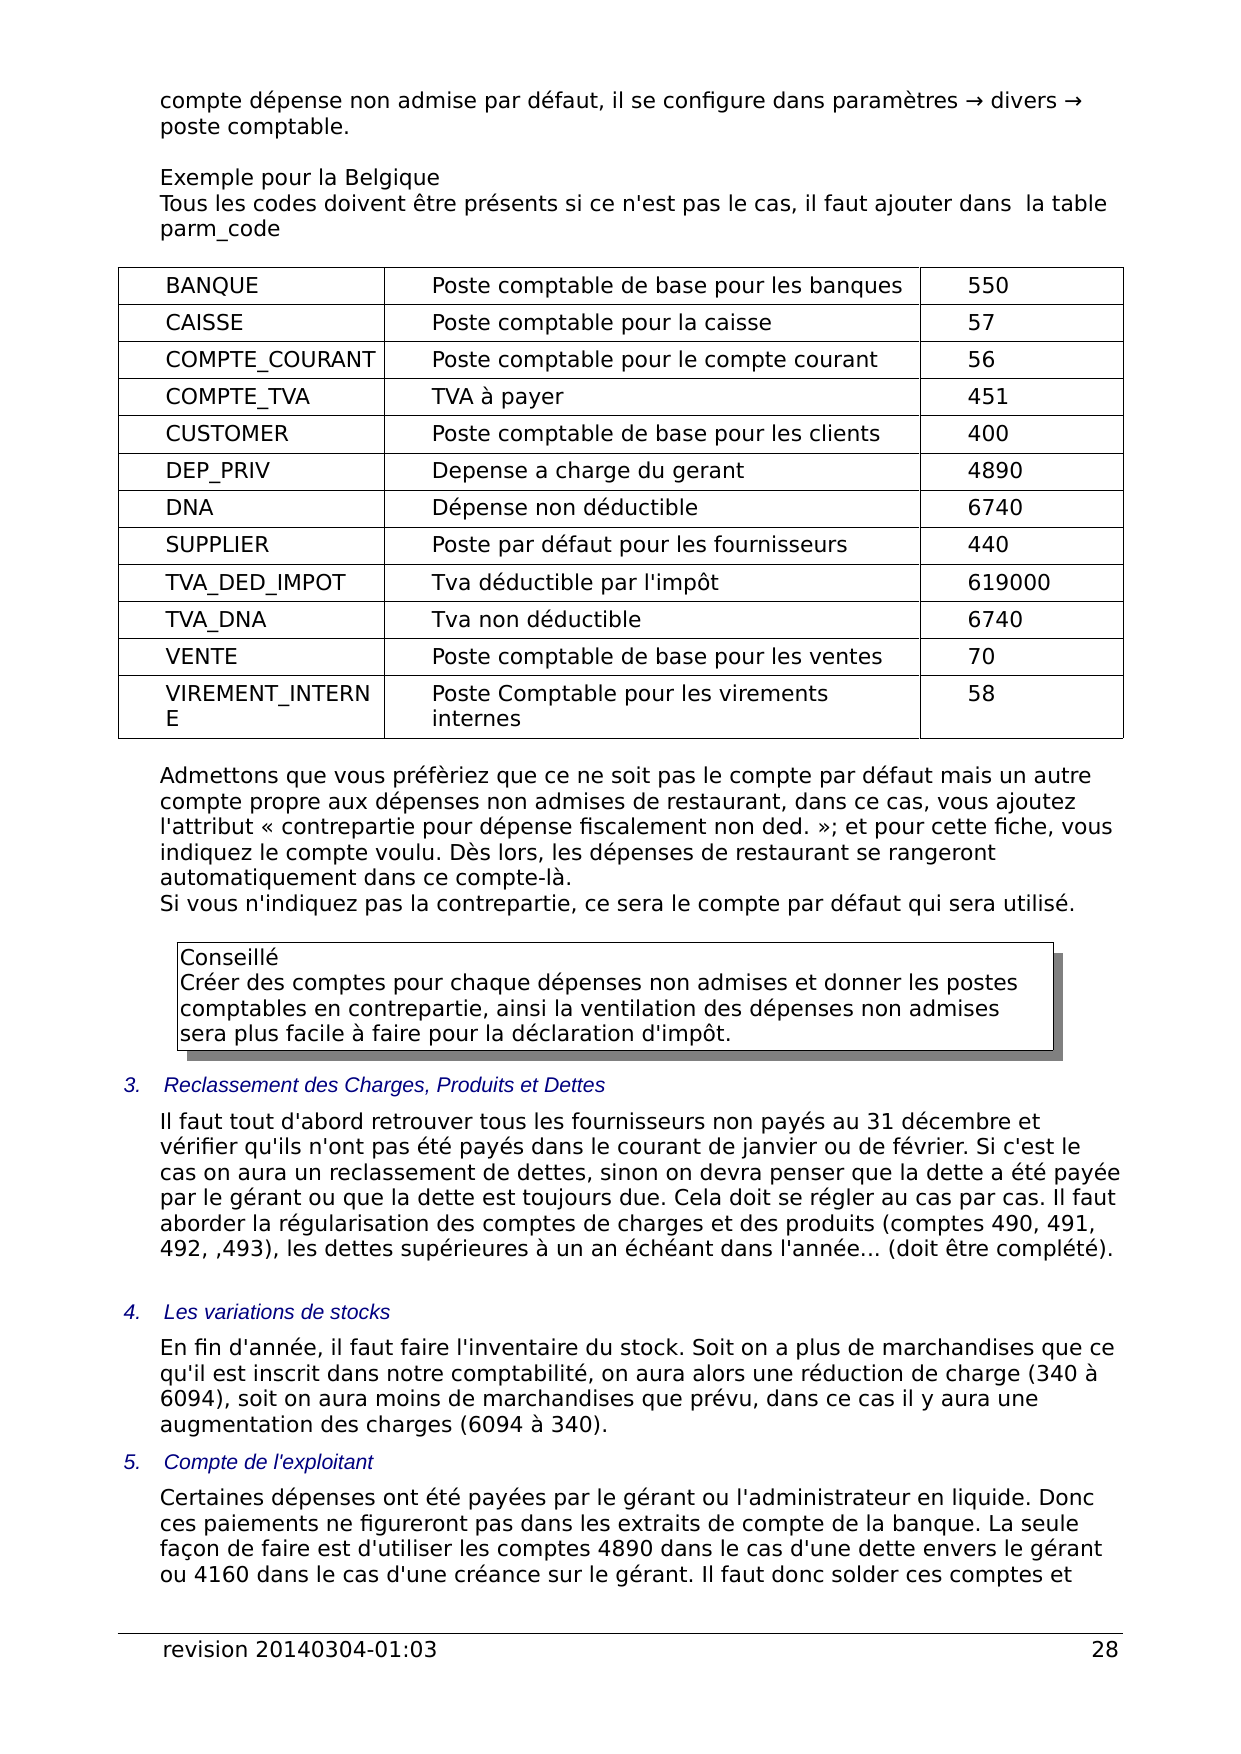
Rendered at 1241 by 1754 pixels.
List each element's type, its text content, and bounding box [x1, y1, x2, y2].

table_cell Poste par défaut pour les fournisseurs [385, 528, 919, 564]
table_cell Poste comptable pour le compte courant [385, 342, 919, 378]
table_cell 58 [921, 676, 1123, 738]
subtitle Compte de l'exploitant [117, 1449, 1123, 1474]
table_cell TVA_DNA [119, 602, 384, 638]
table_header Poste comptable de base pour les banques [385, 268, 919, 304]
table_cell Poste comptable pour la caisse [385, 305, 919, 341]
table_cell COMPTE_TVA [119, 379, 384, 415]
table_cell Tva déductible par l'impôt [385, 565, 919, 601]
table_cell TVA à payer [385, 379, 919, 415]
text Exemple pour la Belgique [159, 165, 1123, 191]
table_cell Dépense non déductible [385, 491, 919, 527]
table_cell DNA [119, 491, 384, 527]
table_cell CAISSE [119, 305, 384, 341]
table_cell 70 [921, 639, 1123, 675]
table_cell Tva non déductible [385, 602, 919, 638]
table_cell CUSTOMER [119, 416, 384, 453]
table_cell 4890 [921, 454, 1123, 490]
table_cell Poste Comptable pour les virements internes [385, 676, 919, 738]
table_cell VENTE [119, 639, 384, 675]
table_cell 400 [921, 416, 1123, 453]
text compte dépense non admise par défaut, il se configure dans paramètres → divers → poste comptable. [159, 88, 1123, 139]
table_cell Poste comptable de base pour les clients [385, 416, 919, 453]
text Certaines dépenses ont été payées par le gérant ou l'administrateur en liquide. Donc ces paiements ne figureront pas dans les extraits de compte de la banque. La seule façon de faire est d'utiliser les comptes 4890 dans le cas d'une dette envers le gérant ou 4160 dans le cas d'une créance sur le gérant. Il faut donc solder ces comptes et [159, 1486, 1123, 1588]
text Si vous n'indiquez pas la contrepartie, ce sera le compte par défaut qui sera utilisé. [159, 891, 1123, 916]
table_cell 57 [921, 305, 1123, 341]
text Créer des comptes pour chaque dépenses non admises et donner les postes comptables en contrepartie, ainsi la ventilation des dépenses non admises sera plus facile à faire pour la déclaration d'impôt. [178, 967, 1053, 1050]
table_cell SUPPLIER [119, 528, 384, 564]
table_cell TVA_DED_IMPOT [119, 565, 384, 601]
table_cell Poste comptable de base pour les ventes [385, 639, 919, 675]
text Il faut tout d'abord retrouver tous les fournisseurs non payés au 31 décembre et vérifier qu'ils n'ont pas été payés dans le courant de janvier ou de février. Si c'est le cas on aura un reclassement de dettes, sinon on devra penser que la dette a été payée par le gérant ou que la dette est toujours due. Cela doit se régler au cas par cas. Il faut aborder la régularisation des comptes de charges et des produits (comptes 490, 491, 492, ,493), les dettes supérieures à un an échéant dans l'année... (doit être complété). [159, 1109, 1123, 1262]
subtitle Reclassement des Charges, Produits et Dettes [117, 1072, 1123, 1097]
table_header 550 [921, 268, 1123, 304]
table_cell Depense a charge du gerant [385, 454, 919, 490]
subtitle Les variations de stocks [117, 1299, 1123, 1324]
table_header BANQUE [119, 268, 384, 304]
text Tous les codes doivent être présents si ce n'est pas le cas, il faut ajouter dans la table parm_code [159, 191, 1123, 242]
text Admettons que vous préfèriez que ce ne soit pas le compte par défaut mais un autre compte propre aux dépenses non admises de restaurant, dans ce cas, vous ajoutez l'attribut « contrepartie pour dépense fiscalement non ded. »; et pour cette fiche, vous indiquez le compte voulu. Dès lors, les dépenses de restaurant se rangeront automatiquement dans ce compte-là. [159, 763, 1123, 891]
text En fin d'année, il faut faire l'inventaire du stock. Soit on a plus de marchandises que ce qu'il est inscrit dans notre comptabilité, on aura alors une réduction de charge (340 à 6094), soit on aura moins de marchandises que prévu, dans ce cas il y aura une augmentation des charges (6094 à 340). [159, 1335, 1123, 1437]
table_cell DEP_PRIV [119, 454, 384, 490]
table_cell COMPTE_COURANT [119, 342, 384, 378]
table_cell 619000 [921, 565, 1123, 601]
table_cell VIREMENT_INTERNE [119, 676, 384, 738]
table_cell 440 [921, 528, 1123, 564]
table_cell 6740 [921, 602, 1123, 638]
text Conseillé [178, 943, 1053, 967]
table_cell 451 [921, 379, 1123, 415]
table_cell 6740 [921, 491, 1123, 527]
table_cell 56 [921, 342, 1123, 378]
